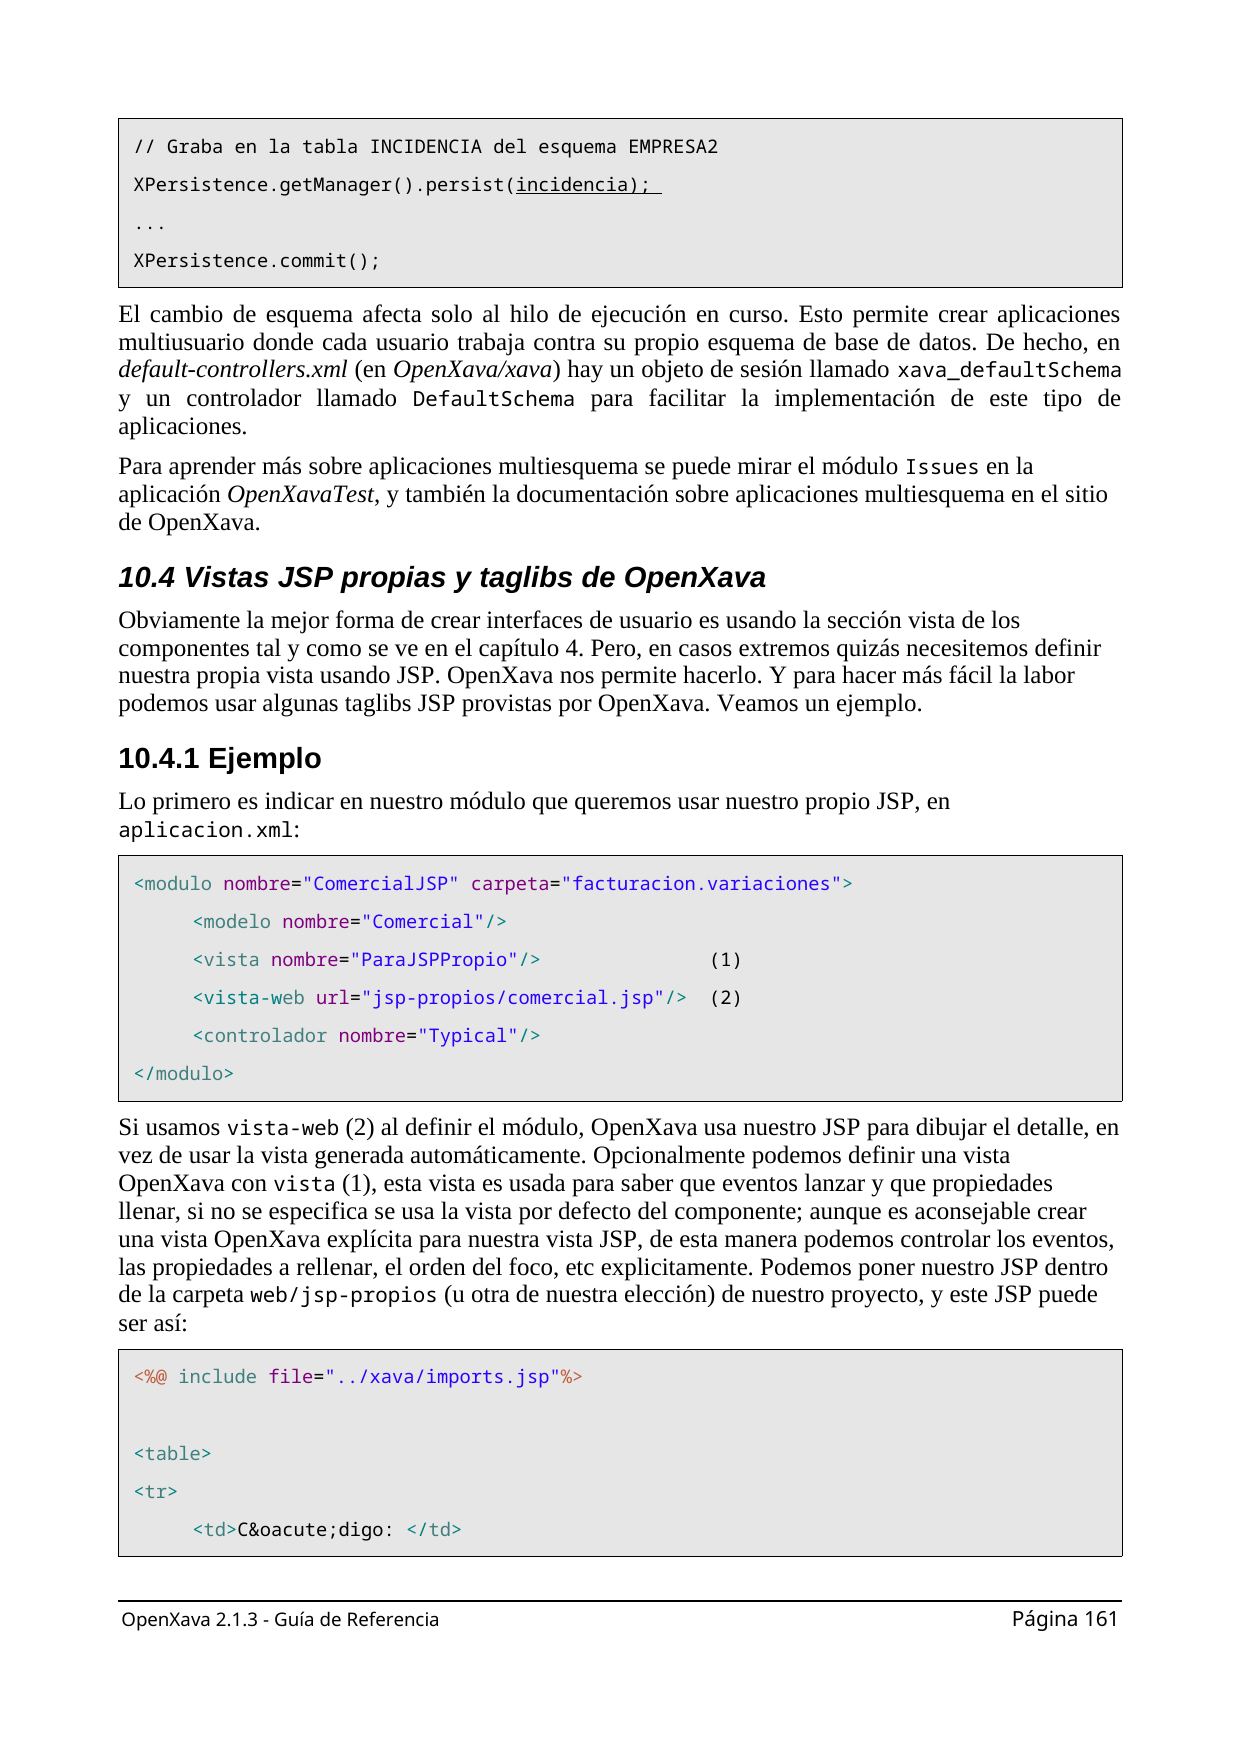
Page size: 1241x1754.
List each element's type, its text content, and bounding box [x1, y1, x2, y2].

text XPersistence.getManager().persist(incidencia); [119, 156, 1122, 194]
text <td>C&oacute;digo: </td> [119, 1501, 1122, 1556]
text ... [119, 194, 1122, 232]
text <vista nombre="ParaJSPPropio"/> (1) [119, 931, 1122, 969]
text <tr> [119, 1463, 1122, 1501]
text <%@ include file="../xava/imports.jsp"%> [119, 1350, 1122, 1387]
text XPersistence.commit(); [119, 232, 1122, 287]
text <controlador nombre="Typical"/> [119, 1007, 1122, 1046]
text Obviamente la mejor forma de crear interfaces de usuario es usando la sección vista de los componentes tal y como se ve en el capítulo 4. Pero, en casos extremos quizás necesitemos definir nuestra propia vista usando JSP. OpenXava nos permite hacerlo. Y para hacer más fácil la labor podemos usar algunas taglibs JSP provistas por OpenXava. Veamos un ejemplo. [118, 606, 1122, 717]
text <modelo nombre="Comercial"/> [119, 893, 1122, 931]
text <table> [119, 1425, 1122, 1463]
subtitle Vistas JSP propias y taglibs de OpenXava [118, 561, 1122, 593]
text Para aprender más sobre aplicaciones multiesquema se puede mirar el módulo Issues en la aplicación OpenXavaTest, y también la documentación sobre aplicaciones multiesquema en el sitio de OpenXava. [118, 452, 1122, 536]
text </modulo> [119, 1046, 1122, 1101]
text // Graba en la tabla INCIDENCIA del esquema EMPRESA2 [119, 119, 1122, 156]
text Lo primero es indicar en nuestro módulo que queremos usar nuestro propio JSP, en aplicacion.xml: [118, 787, 1122, 843]
text <vista-web url="jsp-propios/comercial.jsp"/> (2) [119, 969, 1122, 1007]
subtitle Ejemplo [118, 742, 1122, 774]
text Si usamos vista-web (2) al definir el módulo, OpenXava usa nuestro JSP para dibujar el detalle, en vez de usar la vista generada automáticamente. Opcionalmente podemos definir una vista OpenXava con vista (1), esta vista es usada para saber que eventos lanzar y que propiedades llenar, si no se especifica se usa la vista por defecto del componente; aunque es aconsejable crear una vista OpenXava explícita para nuestra vista JSP, de esta manera podemos controlar los eventos, las propiedades a rellenar, el orden del foco, etc explicitamente. Podemos poner nuestro JSP dentro de la carpeta web/jsp-propios (u otra de nuestra elección) de nuestro proyecto, y este JSP puede ser así: [118, 1113, 1122, 1337]
text <modulo nombre="ComercialJSP" carpeta="facturacion.variaciones"> [119, 856, 1122, 893]
text El cambio de esquema afecta solo al hilo de ejecución en curso. Esto permite crear aplicaciones multiusuario donde cada usuario trabaja contra su propio esquema de base de datos. De hecho, en default-controllers.xml (en OpenXava/xava) hay un objeto de sesión llamado xava_defaultSchema y un controlador llamado DefaultSchema para facilitar la implementación de este tipo de aplicaciones. [118, 300, 1122, 439]
